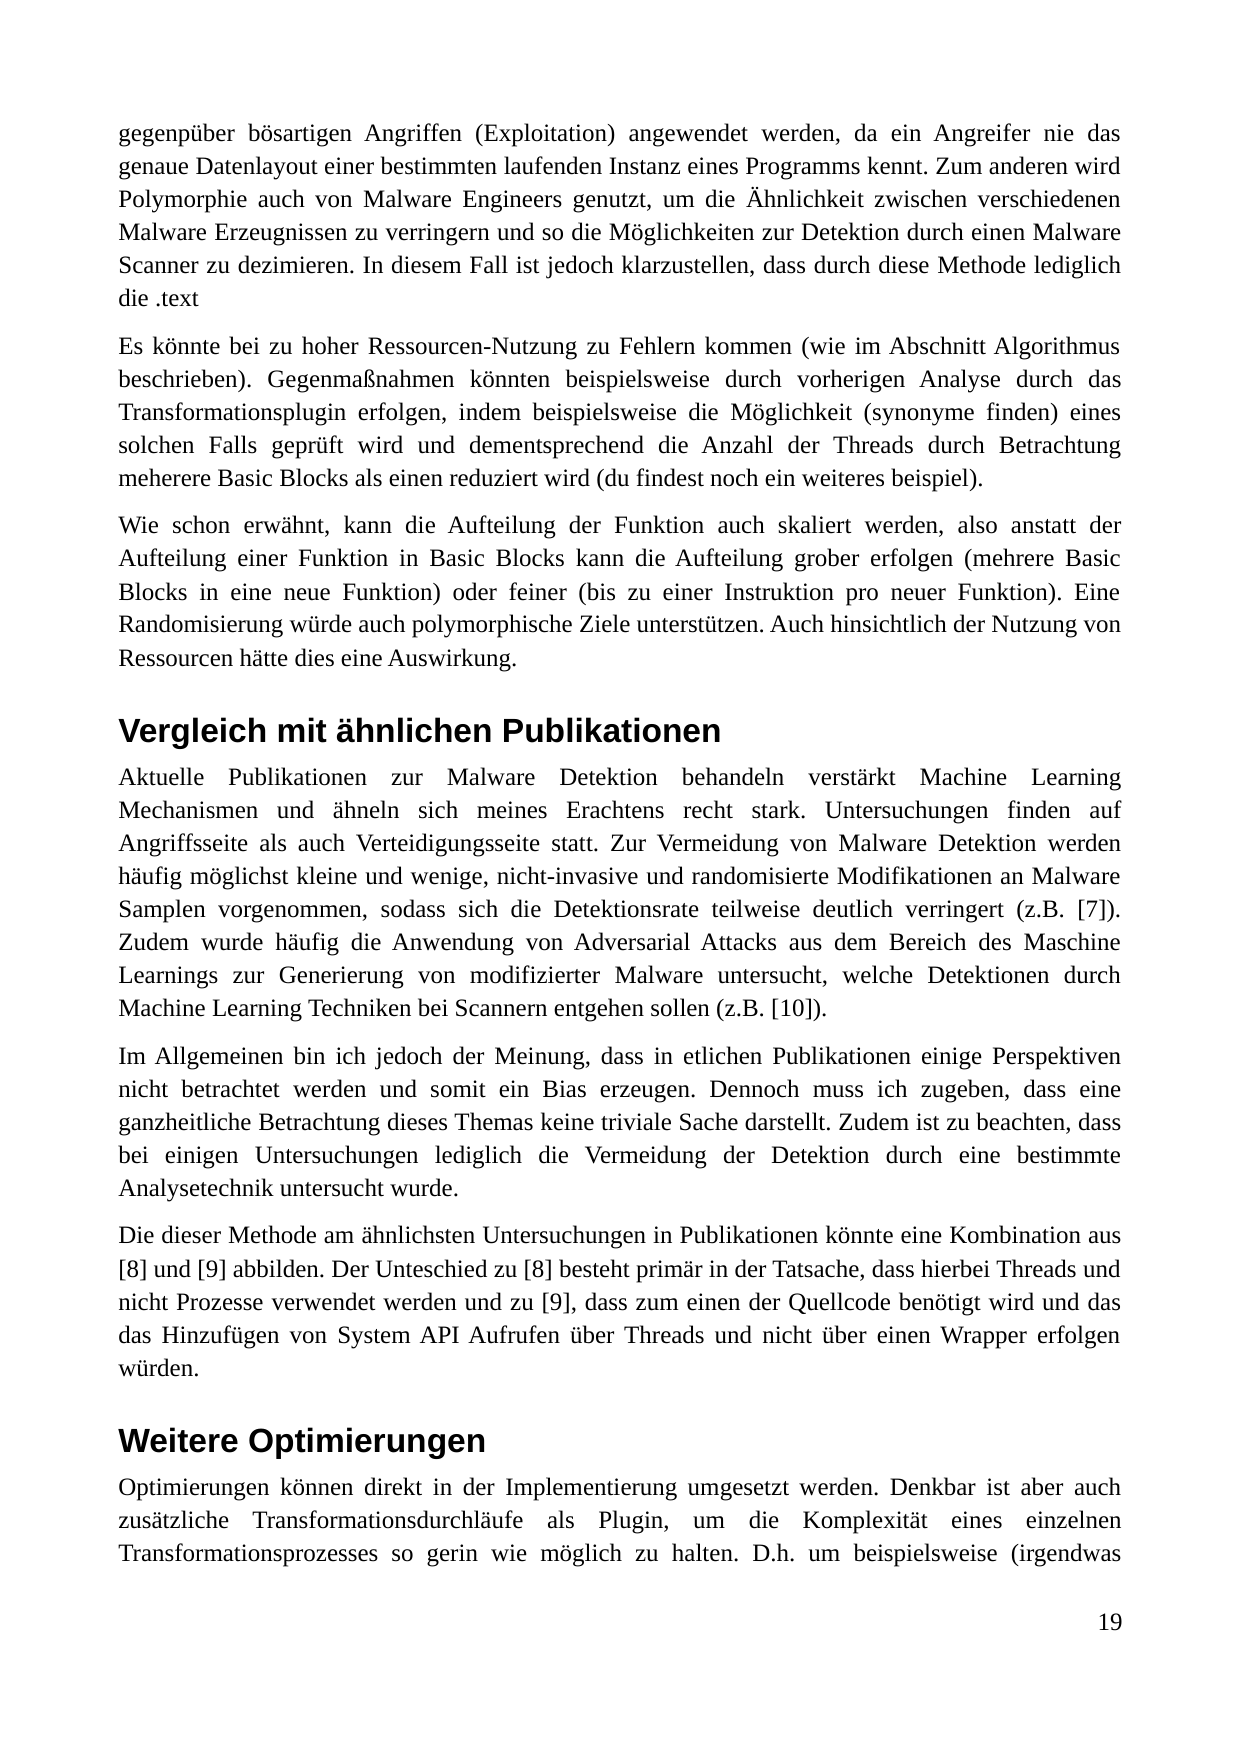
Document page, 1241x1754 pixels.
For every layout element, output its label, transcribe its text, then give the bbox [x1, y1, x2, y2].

text gegenpüber bösartigen Angriffen (Exploitation) angewendet werden, da ein Angreifer nie das genaue Datenlayout einer bestimmten laufenden Instanz eines Programms kennt. Zum anderen wird Polymorphie auch von Malware Engineers genutzt, um die Ähnlichkeit zwischen verschiedenen Malware Erzeugnissen zu verringern und so die Möglichkeiten zur Detektion durch einen Malware Scanner zu dezimieren. In diesem Fall ist jedoch klarzustellen, dass durch diese Methode lediglich die .text [118, 118, 1122, 312]
text Im Allgemeinen bin ich jedoch der Meinung, dass in etlichen Publikationen einige Perspektiven nicht betrachtet werden und somit ein Bias erzeugen. Dennoch muss ich zugeben, dass eine ganzheitliche Betrachtung dieses Themas keine triviale Sache darstellt. Zudem ist zu beachten, dass bei einigen Untersuchungen lediglich die Vermeidung der Detektion durch eine bestimmte Analysetechnik untersucht wurde. [118, 1041, 1122, 1202]
text Es könnte bei zu hoher Ressourcen-Nutzung zu Fehlern kommen (wie im Abschnitt Algorithmus beschrieben). Gegenmaßnahmen könnten beispielsweise durch vorherigen Analyse durch das Transformationsplugin erfolgen, indem beispielsweise die Möglichkeit (synonyme finden) eines solchen Falls geprüft wird und dementsprechend die Anzahl der Threads durch Betrachtung meherere Basic Blocks als einen reduziert wird (du findest noch ein weiteres beispiel). [118, 331, 1122, 492]
subtitle Vergleich mit ähnlichen Publikationen [118, 711, 1122, 750]
text Wie schon erwähnt, kann die Aufteilung der Funktion auch skaliert werden, also anstatt der Aufteilung einer Funktion in Basic Blocks kann die Aufteilung grober erfolgen (mehrere Basic Blocks in eine neue Funktion) oder feiner (bis zu einer Instruktion pro neuer Funktion). Eine Randomisierung würde auch polymorphische Ziele unterstützen. Auch hinsichtlich der Nutzung von Ressourcen hätte dies eine Auswirkung. [118, 511, 1122, 671]
text Aktuelle Publikationen zur Malware Detektion behandeln verstärkt Machine Learning Mechanismen und ähneln sich meines Erachtens recht stark. Untersuchungen finden auf Angriffsseite als auch Verteidigungsseite statt. Zur Vermeidung von Malware Detektion werden häufig möglichst kleine und wenige, nicht-invasive und randomisierte Modifikationen an Malware Samplen vorgenommen, sodass sich die Detektionsrate teilweise deutlich verringert (z.B. [7]). Zudem wurde häufig die Anwendung von Adversarial Attacks aus dem Bereich des Maschine Learnings zur Generierung von modifizierter Malware untersucht, welche Detektionen durch Machine Learning Techniken bei Scannern entgehen sollen (z.B. [10]). [118, 762, 1122, 1022]
text Die dieser Methode am ähnlichsten Untersuchungen in Publikationen könnte eine Kombination aus [8] und [9] abbilden. Der Unteschied zu [8] besteht primär in der Tatsache, dass hierbei Threads und nicht Prozesse verwendet werden und zu [9], dass zum einen der Quellcode benötigt wird und das das Hinzufügen von System API Aufrufen über Threads und nicht über einen Wrapper erfolgen würden. [118, 1221, 1122, 1381]
subtitle Weitere Optimierungen [118, 1421, 1122, 1460]
text Optimierungen können direkt in der Implementierung umgesetzt werden. Denkbar ist aber auch zusätzliche Transformationsdurchläufe als Plugin, um die Komplexität eines einzelnen Transformationsprozesses so gerin wie möglich zu halten. D.h. um beispielsweise (irgendwas [118, 1472, 1122, 1567]
